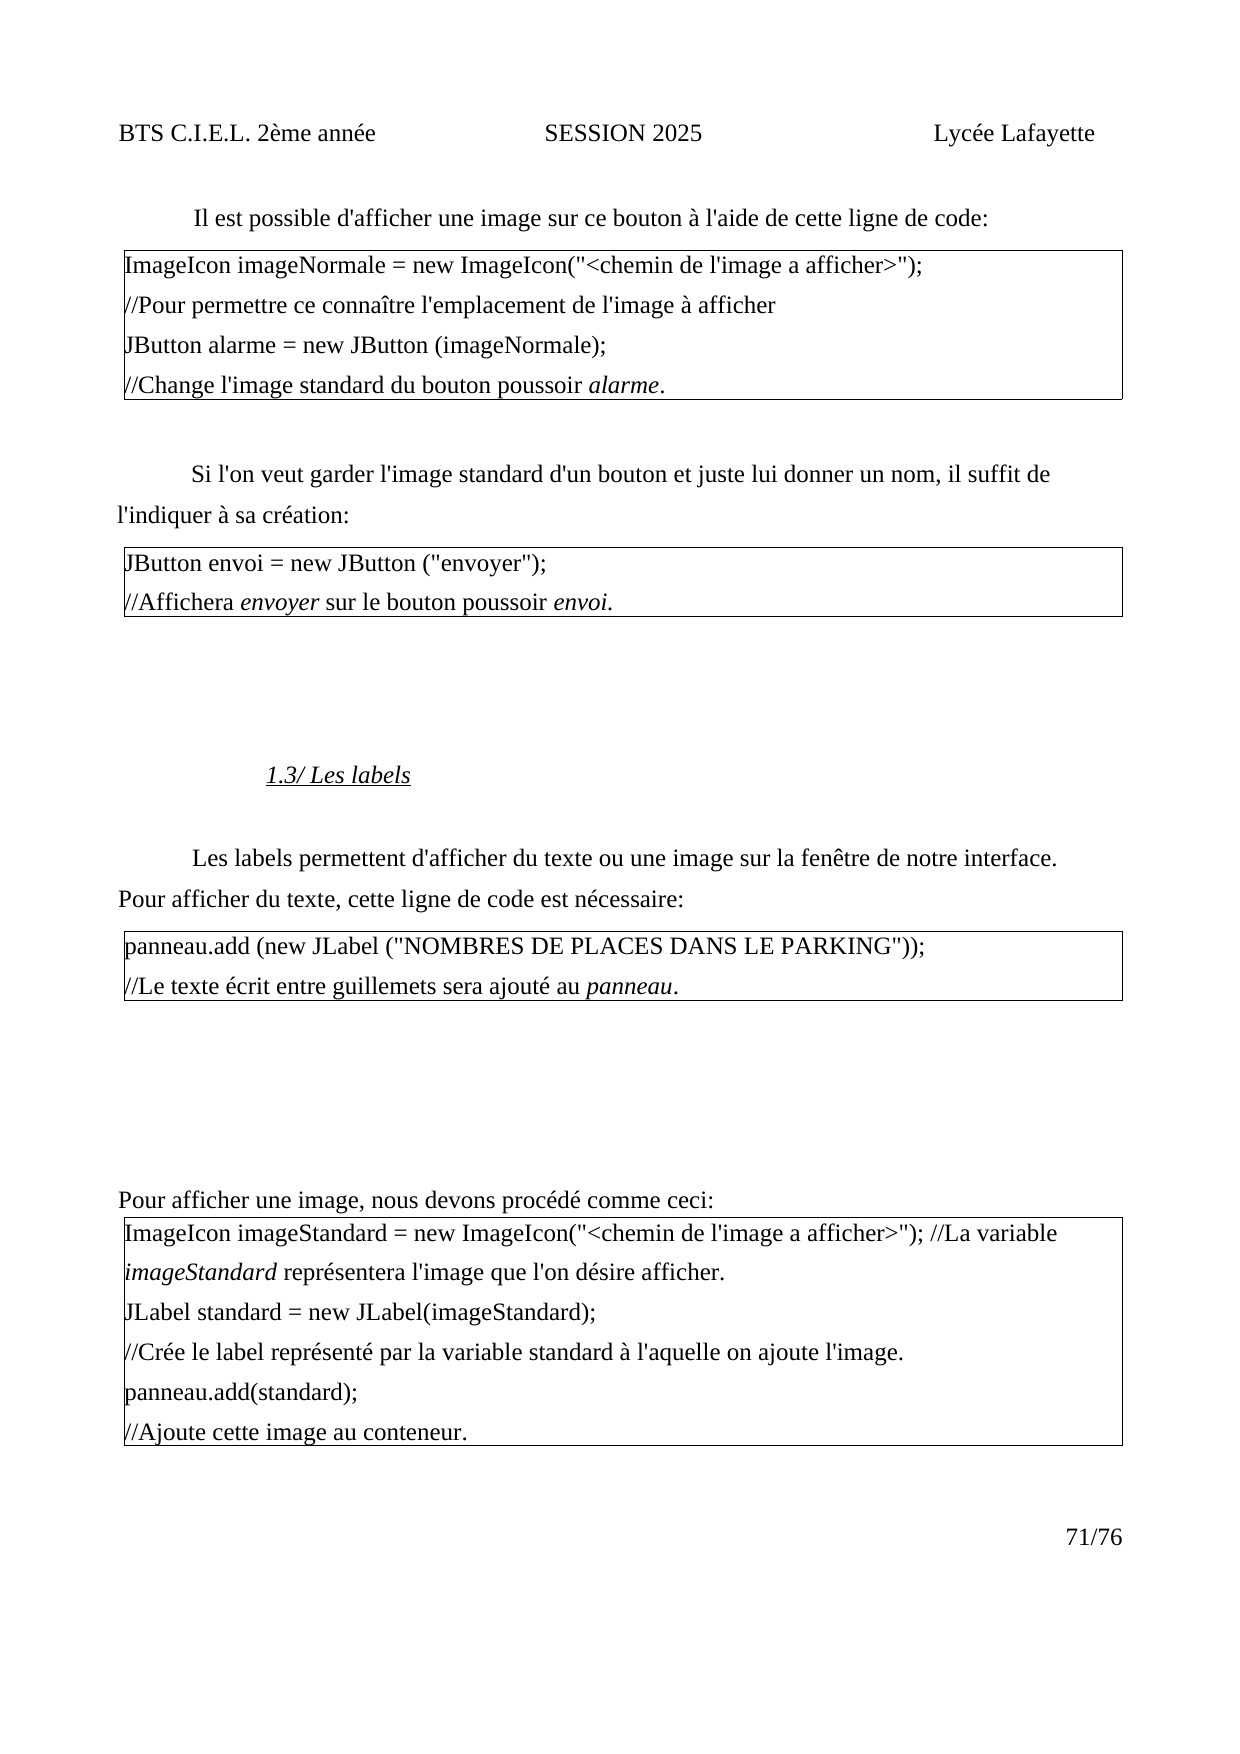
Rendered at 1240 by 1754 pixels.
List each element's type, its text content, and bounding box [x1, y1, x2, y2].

text Si l'on veut garder l'image standard d'un bouton et juste lui donner un nom, il suffit de l'indiquer à sa création: [117, 459, 1121, 529]
text 1.3/ Les labels [266, 760, 1122, 788]
text JLabel standard = new JLabel(imageStandard); [125, 1296, 1122, 1326]
text Les labels permettent d'afficher du texte ou une image sur la fenêtre de notre interface. [137, 843, 1112, 871]
text Pour afficher une image, nous devons procédé comme ceci: [118, 1185, 1121, 1214]
text ImageIcon imageNormale = new ImageIcon("<chemin de l'image a afficher>"); [125, 251, 1122, 279]
text Pour afficher du texte, cette ligne de code est nécessaire: [118, 884, 1121, 913]
text //Crée le label représenté par la variable standard à l'aquelle on ajoute l'image. [125, 1336, 1122, 1366]
text //Change l'image standard du bouton poussoir alarme. [125, 370, 1122, 399]
text ImageIcon imageStandard = new ImageIcon("<chemin de l'image a afficher>"); //La variable imageStandard représentera l'image que l'on désire afficher. [125, 1218, 1122, 1286]
text //Pour permettre ce connaître l'emplacement de l'image à afficher [125, 290, 1122, 319]
text panneau.add(standard); [125, 1376, 1122, 1405]
text //Affichera envoyer sur le bouton poussoir envoi. [125, 587, 1122, 616]
text //Le texte écrit entre guillemets sera ajouté au panneau. [125, 971, 1122, 1000]
text //Ajoute cette image au conteneur. [125, 1416, 1122, 1445]
text JButton envoi = new JButton ("envoyer"); [125, 548, 1122, 576]
text JButton alarme = new JButton (imageNormale); [125, 330, 1122, 359]
text panneau.add (new JLabel ("NOMBRES DE PLACES DANS LE PARKING")); [125, 932, 1122, 960]
text Il est possible d'afficher une image sur ce bouton à l'aide de cette ligne de code: [193, 203, 1121, 232]
